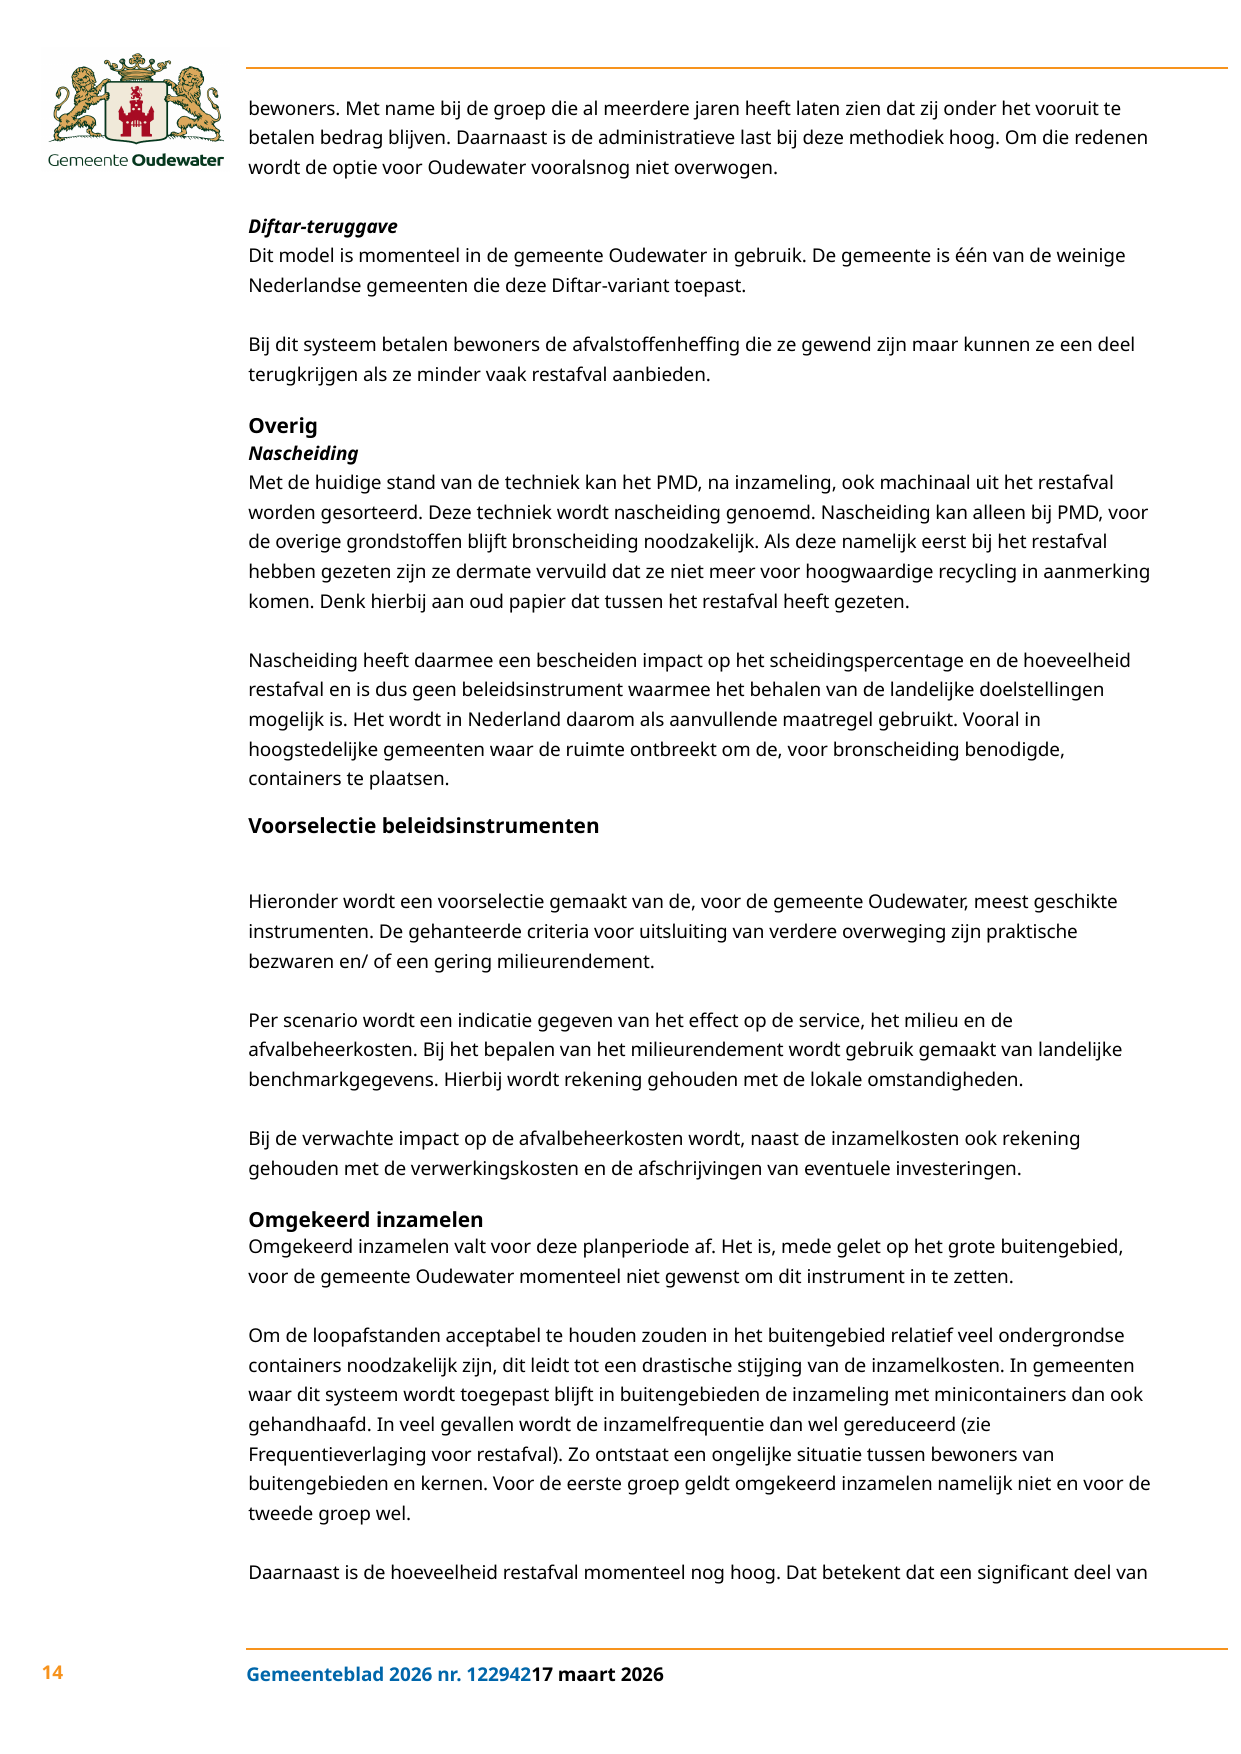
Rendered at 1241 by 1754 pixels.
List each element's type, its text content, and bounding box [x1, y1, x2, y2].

text Om de loopafstanden acceptabel te houden zouden in het buitengebied relatief veel ondergrondse containers noodzakelijk zijn, dit leidt tot een drastische stijging van de inzamelkosten. In gemeenten waar dit systeem wordt toegepast blijft in buitengebieden de inzameling met minicontainers dan ook gehandhaafd. In veel gevallen wordt de inzamelfrequentie dan wel gereduceerd (zie Frequentieverlaging voor restafval). Zo ontstaat een ongelijke situatie tussen bewoners van buitengebieden en kernen. Voor de eerste groep geldt omgekeerd inzamelen namelijk niet en voor de tweede groep wel. [248, 1322, 1152, 1526]
text Daarnaast is de hoeveelheid restafval momenteel nog hoog. Dat betekent dat een significant deel van [248, 1559, 1152, 1585]
text Nascheiding [248, 440, 1152, 466]
text Hieronder wordt een voorselectie gemaakt van de, voor de gemeente Oudewater, meest geschikte instrumenten. De gehanteerde criteria voor uitsluiting van verdere overweging zijn praktische bezwaren en/ of een gering milieurendement. [248, 889, 1152, 973]
text Bij de verwachte impact op de afvalbeheerkosten wordt, naast de inzamelkosten ook rekening gehouden met de verwerkingskosten en de afschrijvingen van eventuele investeringen. [248, 1125, 1152, 1181]
text Overig [248, 411, 1152, 440]
picture [41, 47, 231, 172]
text Nascheiding heeft daarmee een bescheiden impact op het scheidingspercentage en de hoeveelheid restafval en is dus geen beleidsinstrument waarmee het behalen van de landelijke doelstellingen mogelijk is. Het wordt in Nederland daarom als aanvullende maatregel gebruikt. Vooral in hoogstedelijke gemeenten waar de ruimte ontbreekt om de, voor bronscheiding benodigde, containers te plaatsen. [248, 647, 1152, 791]
text Diftar-teruggave [248, 213, 1152, 239]
text Dit model is momenteel in de gemeente Oudewater in gebruik. De gemeente is één van de weinige Nederlandse gemeenten die deze Diftar-variant toepast. [248, 243, 1152, 298]
text Bij dit systeem betalen bewoners de afvalstoffenheffing die ze gewend zijn maar kunnen ze een deel terugkrijgen als ze minder vaak restafval aanbieden. [248, 331, 1152, 387]
text Per scenario wordt een indicatie gegeven van het effect op de service, het milieu en de afvalbeheerkosten. Bij het bepalen van het milieurendement wordt gebruik gemaakt van landelijke benchmarkgegevens. Hierbij wordt rekening gehouden met de lokale omstandigheden. [248, 1007, 1152, 1092]
text Omgekeerd inzamelen [248, 1205, 1152, 1234]
text Voorselectie beleidsinstrumenten [248, 811, 1152, 839]
text Omgekeerd inzamelen valt voor deze planperiode af. Het is, mede gelet op het grote buitengebied, voor de gemeente Oudewater momenteel niet gewenst om dit instrument in te zetten. [248, 1234, 1152, 1289]
text bewoners. Met name bij de groep die al meerdere jaren heeft laten zien dat zij onder het vooruit te betalen bedrag blijven. Daarnaast is de administratieve last bij deze methodiek hoog. Om die redenen wordt de optie voor Oudewater vooralsnog niet overwogen. [248, 95, 1152, 180]
text Met de huidige stand van de techniek kan het PMD, na inzameling, ook machinaal uit het restafval worden gesorteerd. Deze techniek wordt nascheiding genoemd. Nascheiding kan alleen bij PMD, voor de overige grondstoffen blijft bronscheiding noodzakelijk. Als deze namelijk eerst bij het restafval hebben gezeten zijn ze dermate vervuild dat ze niet meer voor hoogwaardige recycling in aanmerking komen. Denk hierbij aan oud papier dat tussen het restafval heeft gezeten. [248, 469, 1152, 613]
